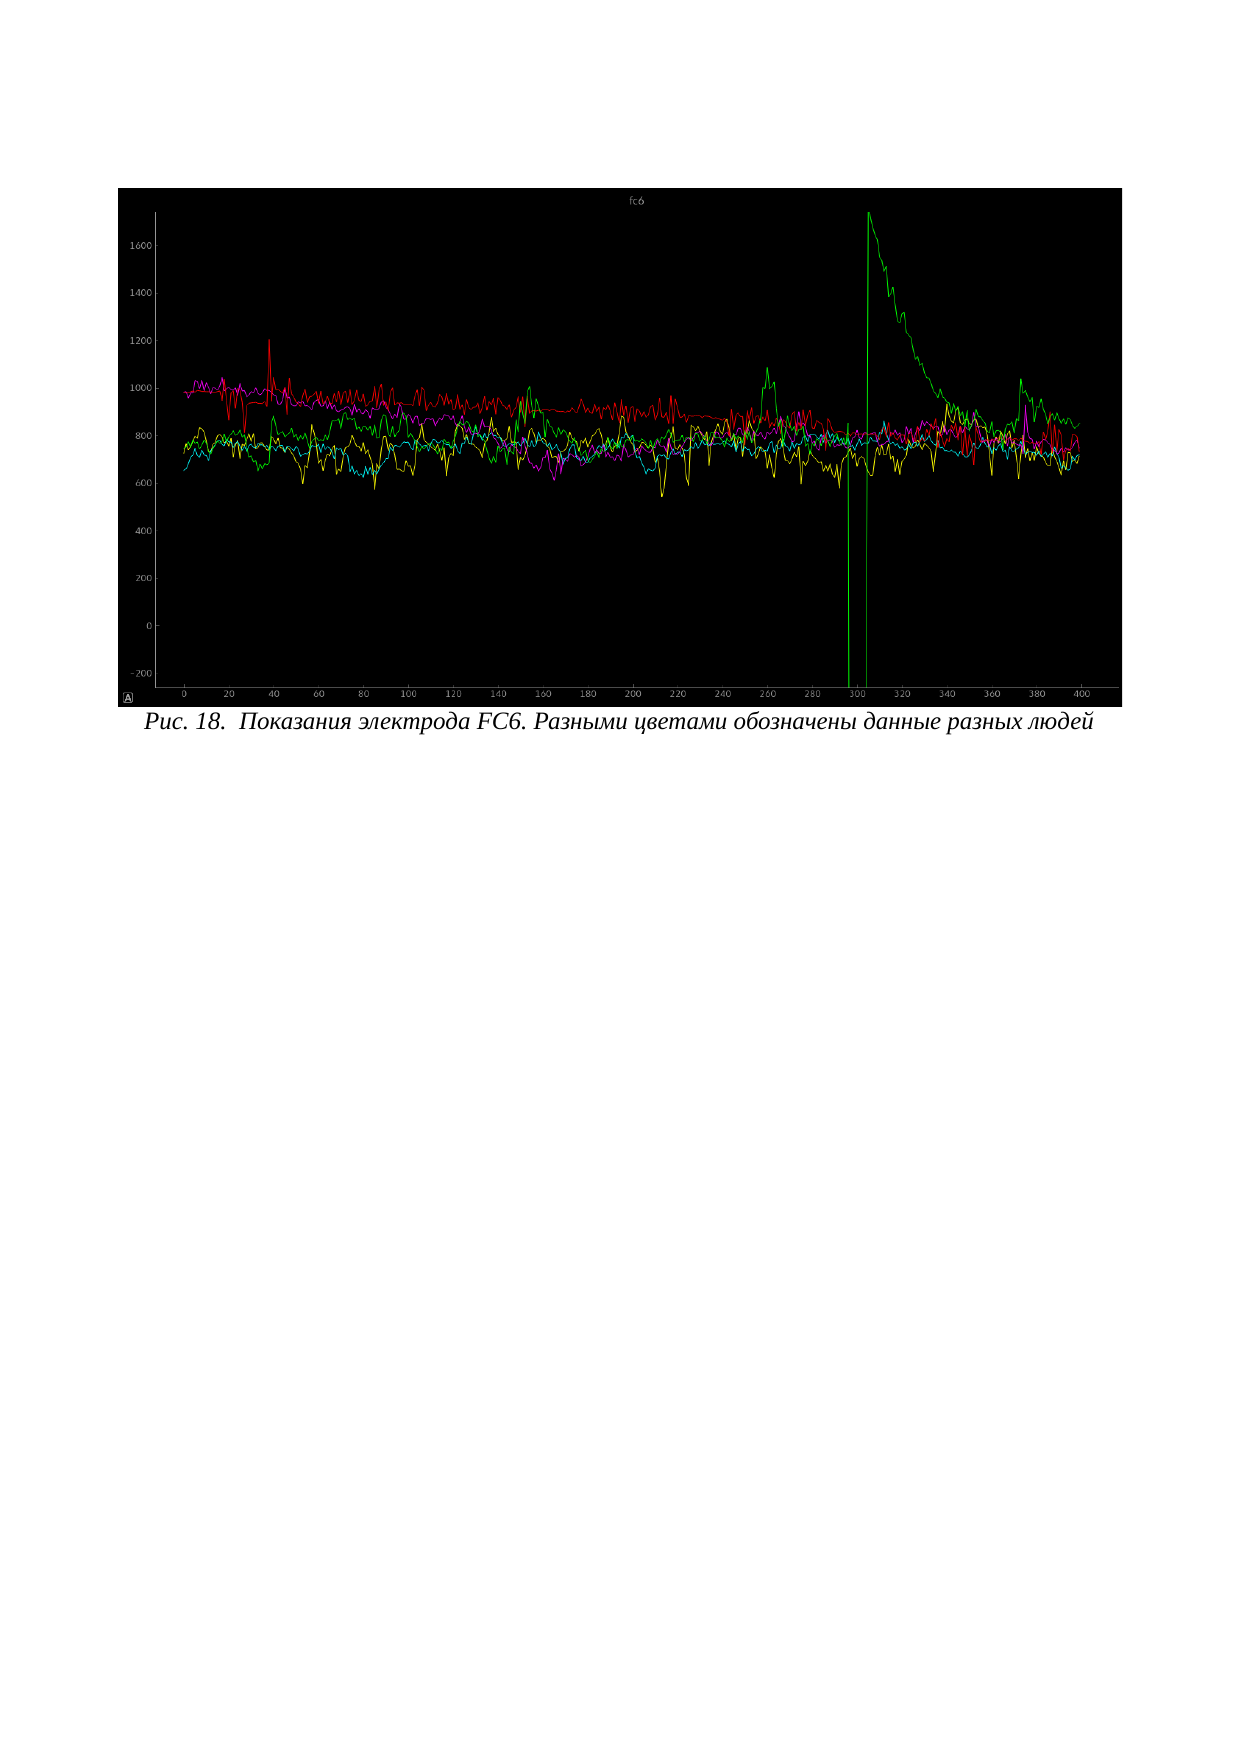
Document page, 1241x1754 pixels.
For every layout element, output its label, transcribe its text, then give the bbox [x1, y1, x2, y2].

picture [118, 188, 1123, 707]
text Рис. 18. Показания электрода FC6. Разными цветами обозначены данные разных людей [118, 707, 1122, 735]
